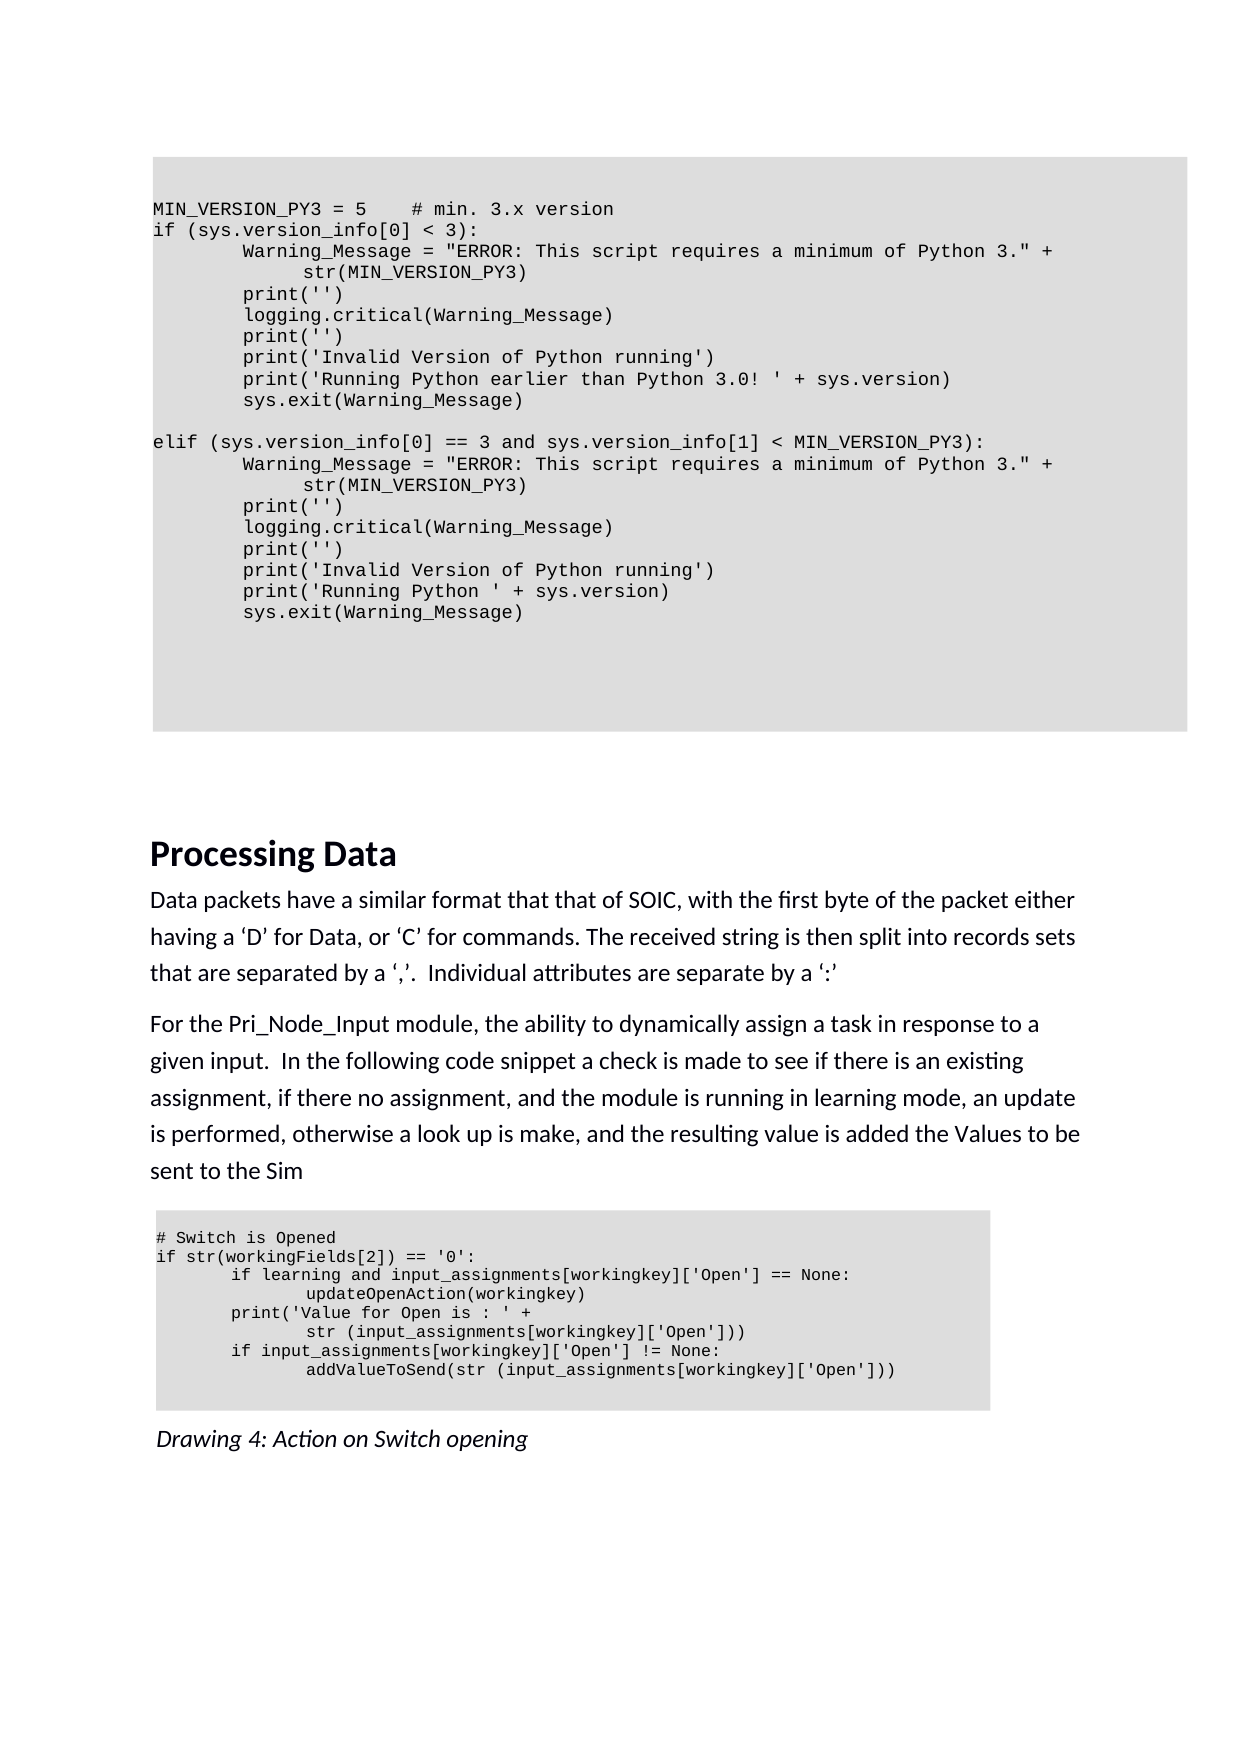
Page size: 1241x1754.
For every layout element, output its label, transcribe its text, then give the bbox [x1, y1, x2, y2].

text Drawing 4: Action on Switch opening [156, 1411, 991, 1454]
text Data packets have a similar format that that of SOIC, with the first byte of the packet either having a ‘D’ for Data, or ‘C’ for commands. The received string is then split into records sets that are separated by a ‘,’. Individual attributes are separate by a ‘:’ [150, 884, 1090, 988]
text For the Pri_Node_Input module, the ability to dynamically assign a task in response to a given input. In the following code snippet a check is made to see if there is an existing assignment, if there no assignment, and the module is running in learning mode, an update is performed, otherwise a look up is make, and the resulting value is added the Values to be sent to the Sim [150, 1009, 1090, 1185]
subtitle Processing Data [150, 830, 1090, 876]
